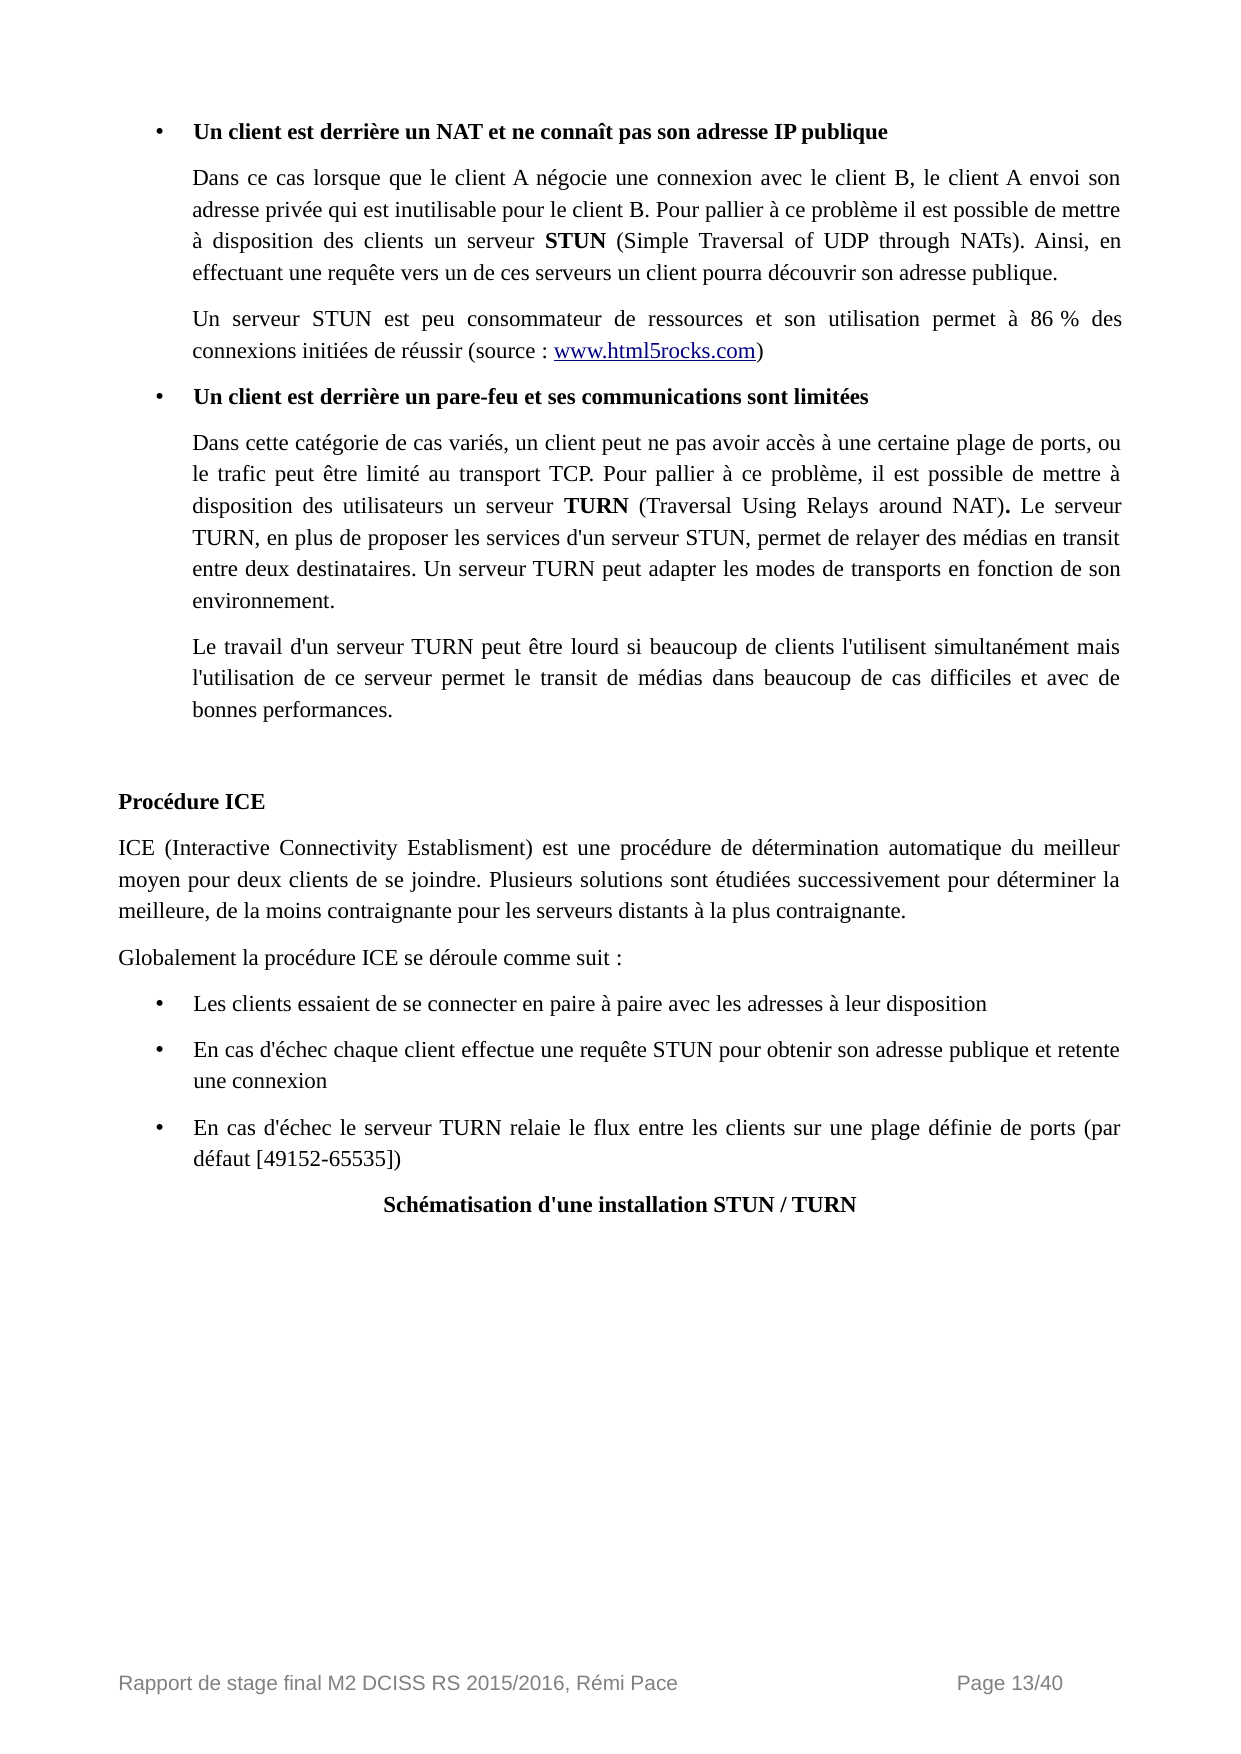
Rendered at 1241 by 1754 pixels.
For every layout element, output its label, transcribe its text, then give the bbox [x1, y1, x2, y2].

text Schématisation d'une installation STUN / TURN [118, 1191, 1122, 1218]
list En cas d'échec le serveur TURN relaie le flux entre les clients sur une plage définie de ports (par défaut [49152-65535]) [156, 1114, 1122, 1172]
list En cas d'échec chaque client effectue une requête STUN pour obtenir son adresse publique et retente une connexion [156, 1036, 1122, 1094]
list Un client est derrière un NAT et ne connaît pas son adresse IP publique [156, 118, 1122, 144]
text Procédure ICE [118, 788, 1122, 815]
text Le travail d'un serveur TURN peut être lourd si beaucoup de clients l'utilisent simultanément mais l'utilisation de ce serveur permet le transit de médias dans beaucoup de cas difficiles et avec de bonnes performances. [192, 633, 1122, 722]
text Dans cette catégorie de cas variés, un client peut ne pas avoir accès à une certaine plage de ports, ou le trafic peut être limité au transport TCP. Pour pallier à ce problème, il est possible de mettre à disposition des utilisateurs un serveur TURN (Traversal Using Relays around NAT). Le serveur TURN, en plus de proposer les services d'un serveur STUN, permet de relayer des médias en transit entre deux destinataires. Un serveur TURN peut adapter les modes de transports en fonction de son environnement. [192, 429, 1122, 613]
list Les clients essaient de se connecter en paire à paire avec les adresses à leur disposition [156, 990, 1122, 1016]
text Globalement la procédure ICE se déroule comme suit : [118, 944, 1122, 970]
list Un client est derrière un pare-feu et ses communications sont limitées [156, 383, 1122, 409]
text Un serveur STUN est peu consommateur de ressources et son utilisation permet à 86 % des connexions initiées de réussir (source : www.html5rocks.com) [192, 305, 1122, 363]
text Dans ce cas lorsque que le client A négocie une connexion avec le client B, le client A envoi son adresse privée qui est inutilisable pour le client B. Pour pallier à ce problème il est possible de mettre à disposition des clients un serveur STUN (Simple Traversal of UDP through NATs). Ainsi, en effectuant une requête vers un de ces serveurs un client pourra découvrir son adresse publique. [192, 164, 1122, 285]
text ICE (Interactive Connectivity Establisment) est une procédure de détermination automatique du meilleur moyen pour deux clients de se joindre. Plusieurs solutions sont étudiées successivement pour déterminer la meilleure, de la moins contraignante pour les serveurs distants à la plus contraignante. [118, 834, 1122, 924]
